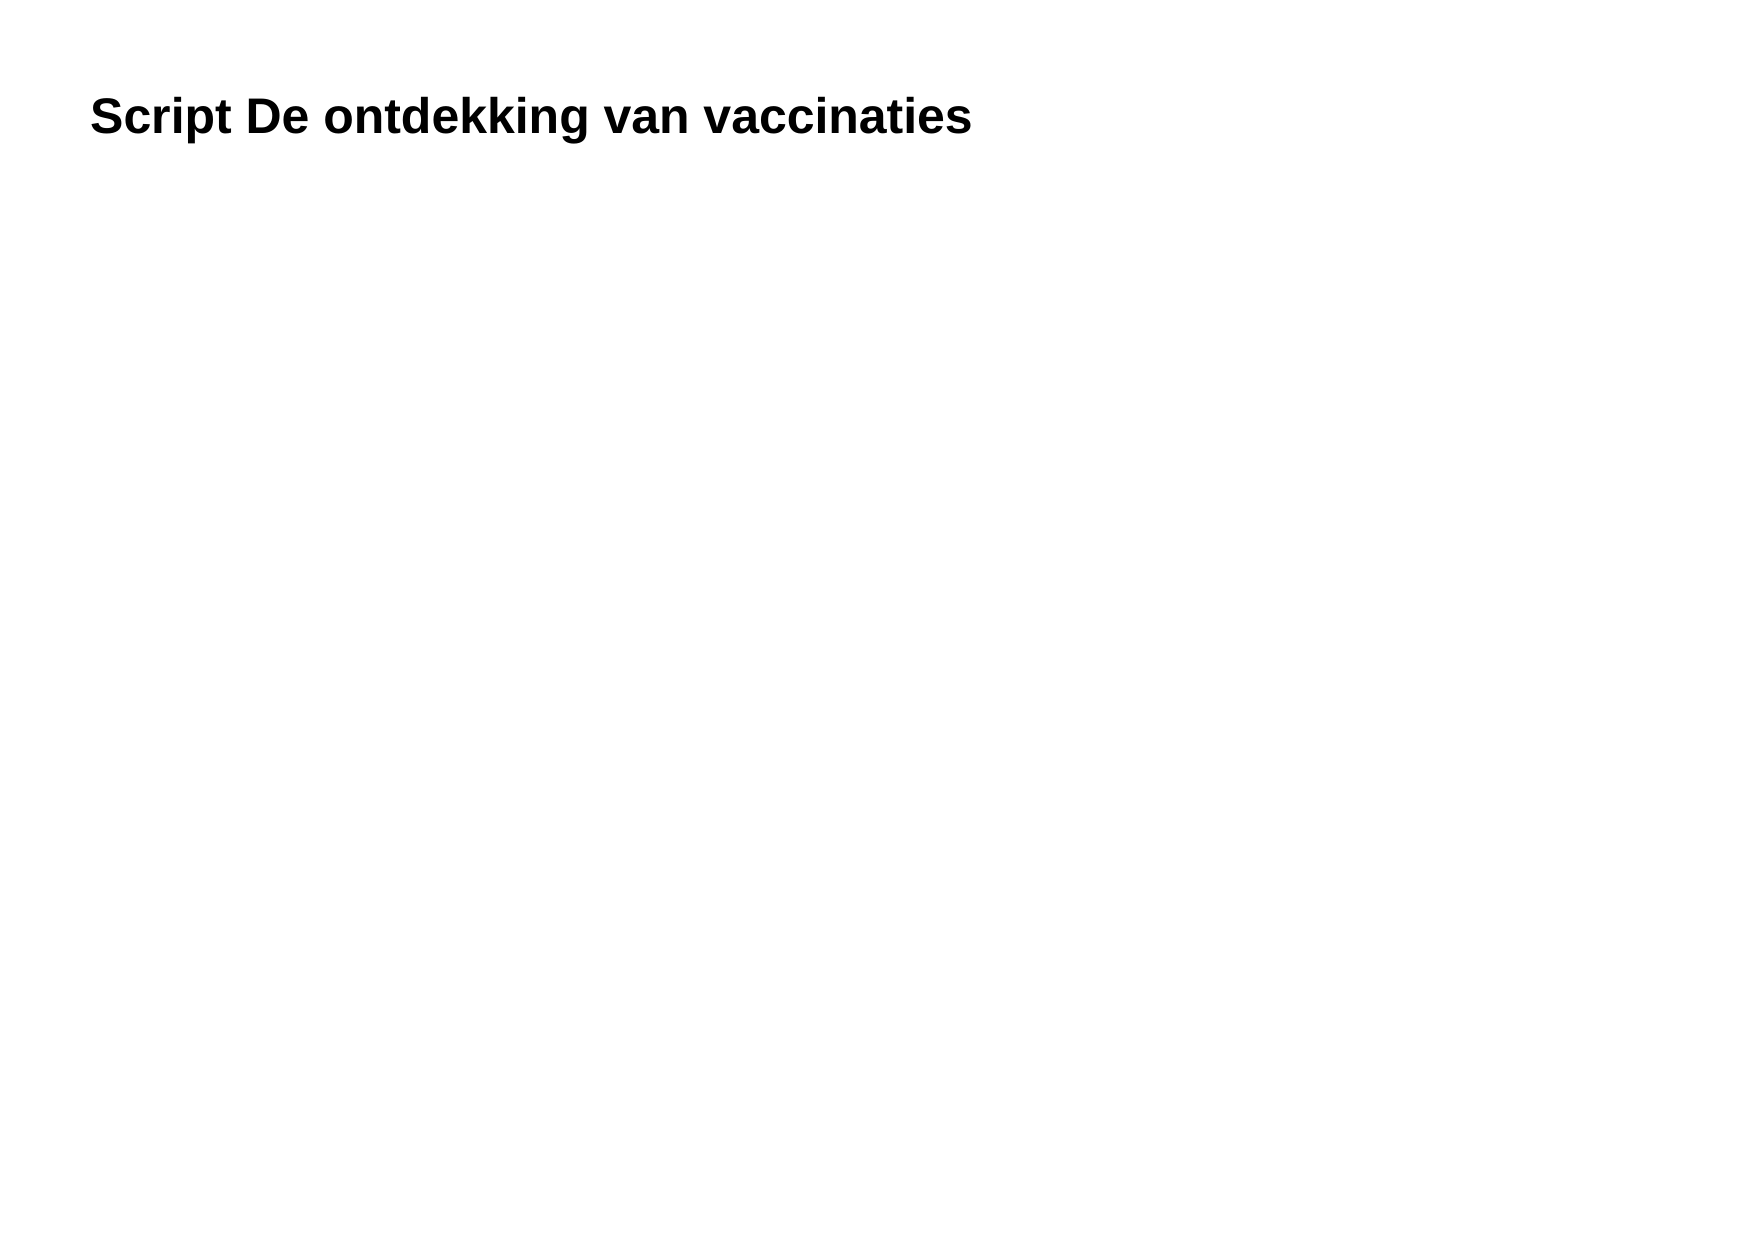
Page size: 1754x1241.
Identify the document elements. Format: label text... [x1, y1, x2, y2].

subtitle Script De ontdekking van vaccinaties [90, 87, 1089, 143]
